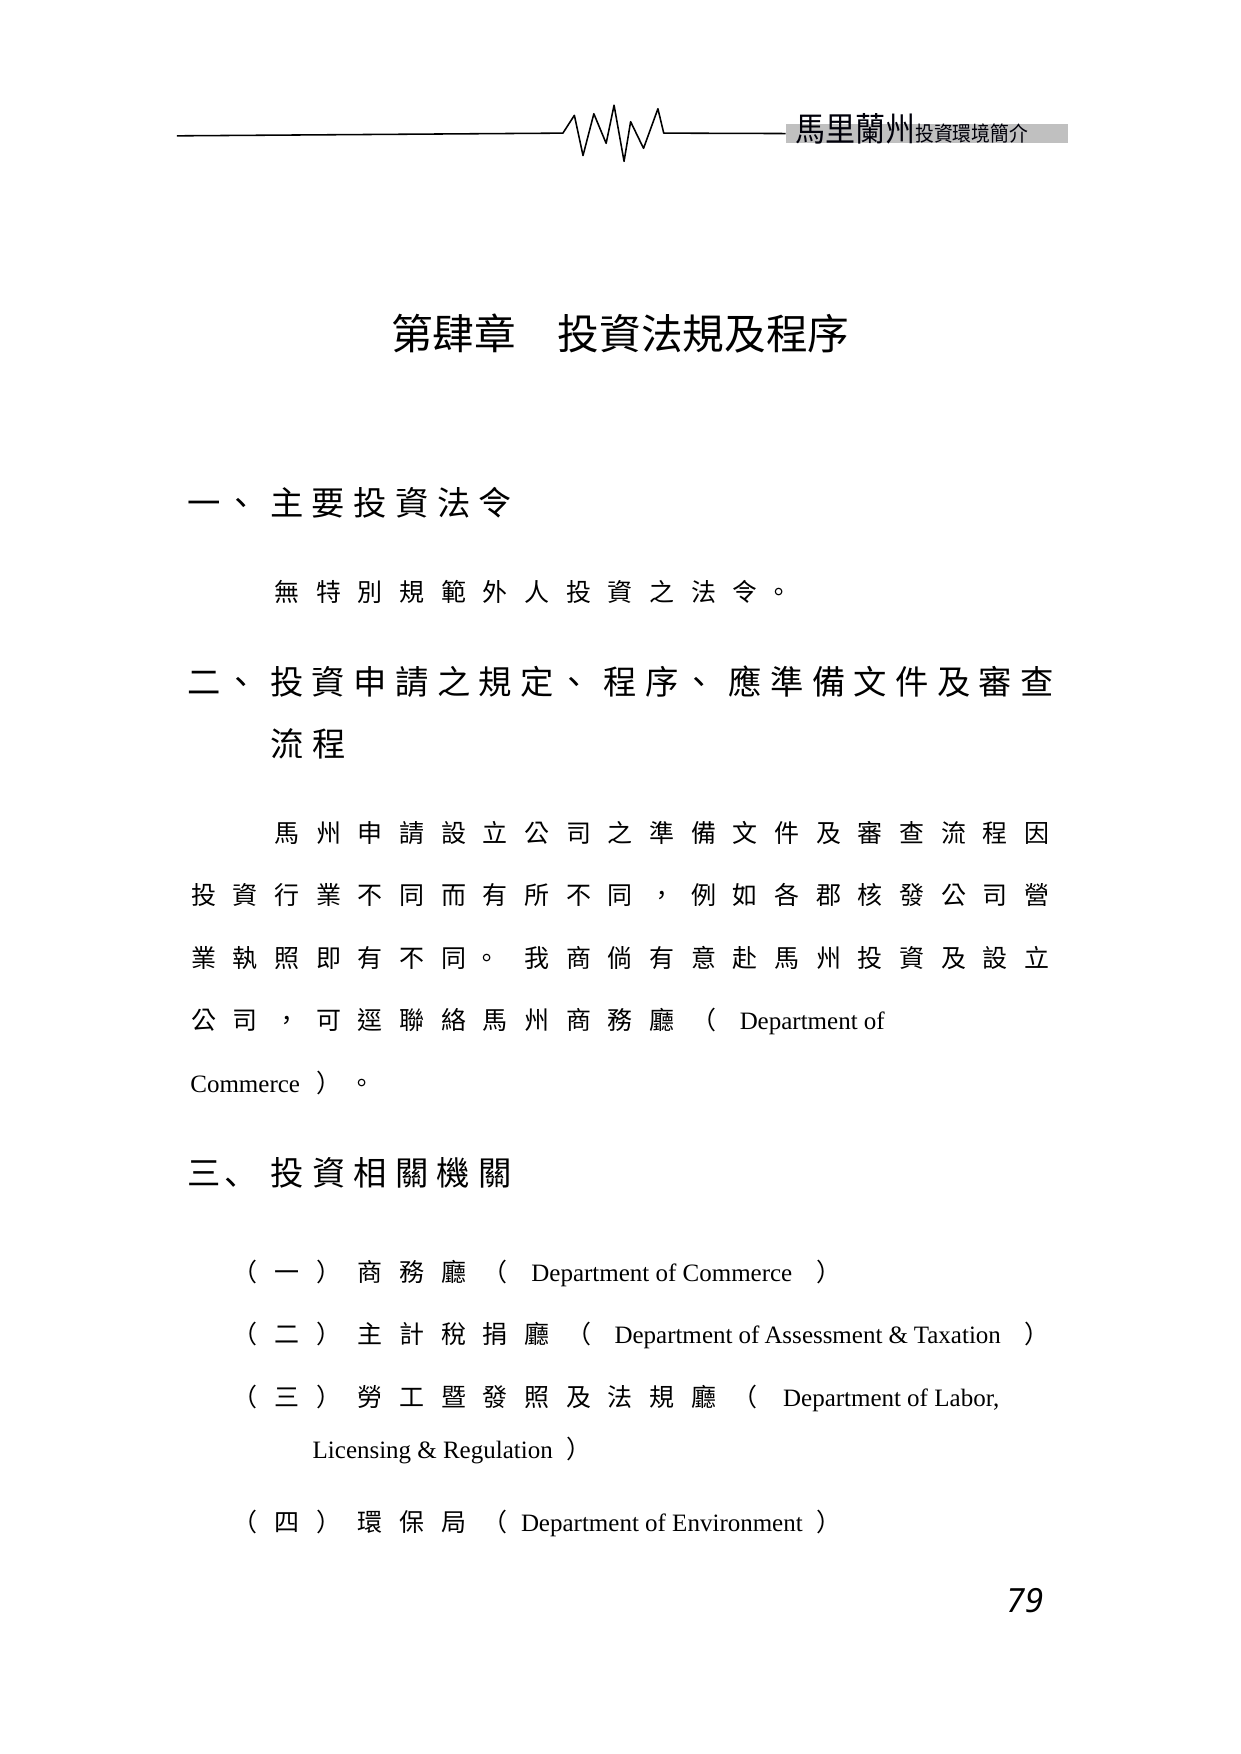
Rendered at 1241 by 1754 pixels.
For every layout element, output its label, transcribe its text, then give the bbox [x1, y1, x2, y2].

text （三）勞工暨發照及法規廳（Department of Labor, Licensing & Regulation） [207, 1343, 1058, 1468]
text 第肆章 投資法規及程序 [183, 290, 1058, 352]
text （一）商務廳（Department of Commerce） [207, 1218, 1058, 1281]
text 三、投資相關機關 [183, 1129, 1058, 1191]
text （四）環保局（Department of Environment） [207, 1468, 1058, 1531]
text 無特別規範外人投資之法令。 [183, 549, 1058, 611]
text （二）主計稅捐廳（Department of Assessment & Taxation） [207, 1281, 1058, 1343]
text 二、投資申請之規定、程序、應準備文件及審查流程 [183, 638, 1058, 763]
text 一、主要投資法令 [183, 459, 1058, 522]
text 馬州申請設立公司之準備文件及審查流程因投資行業不同而有所不同，例如各郡核發公司營業執照即有不同。我商倘有意赴馬州投資及設立公司，可逕聯絡馬州商務廳（Department of Commerce）。 [183, 790, 1058, 1102]
